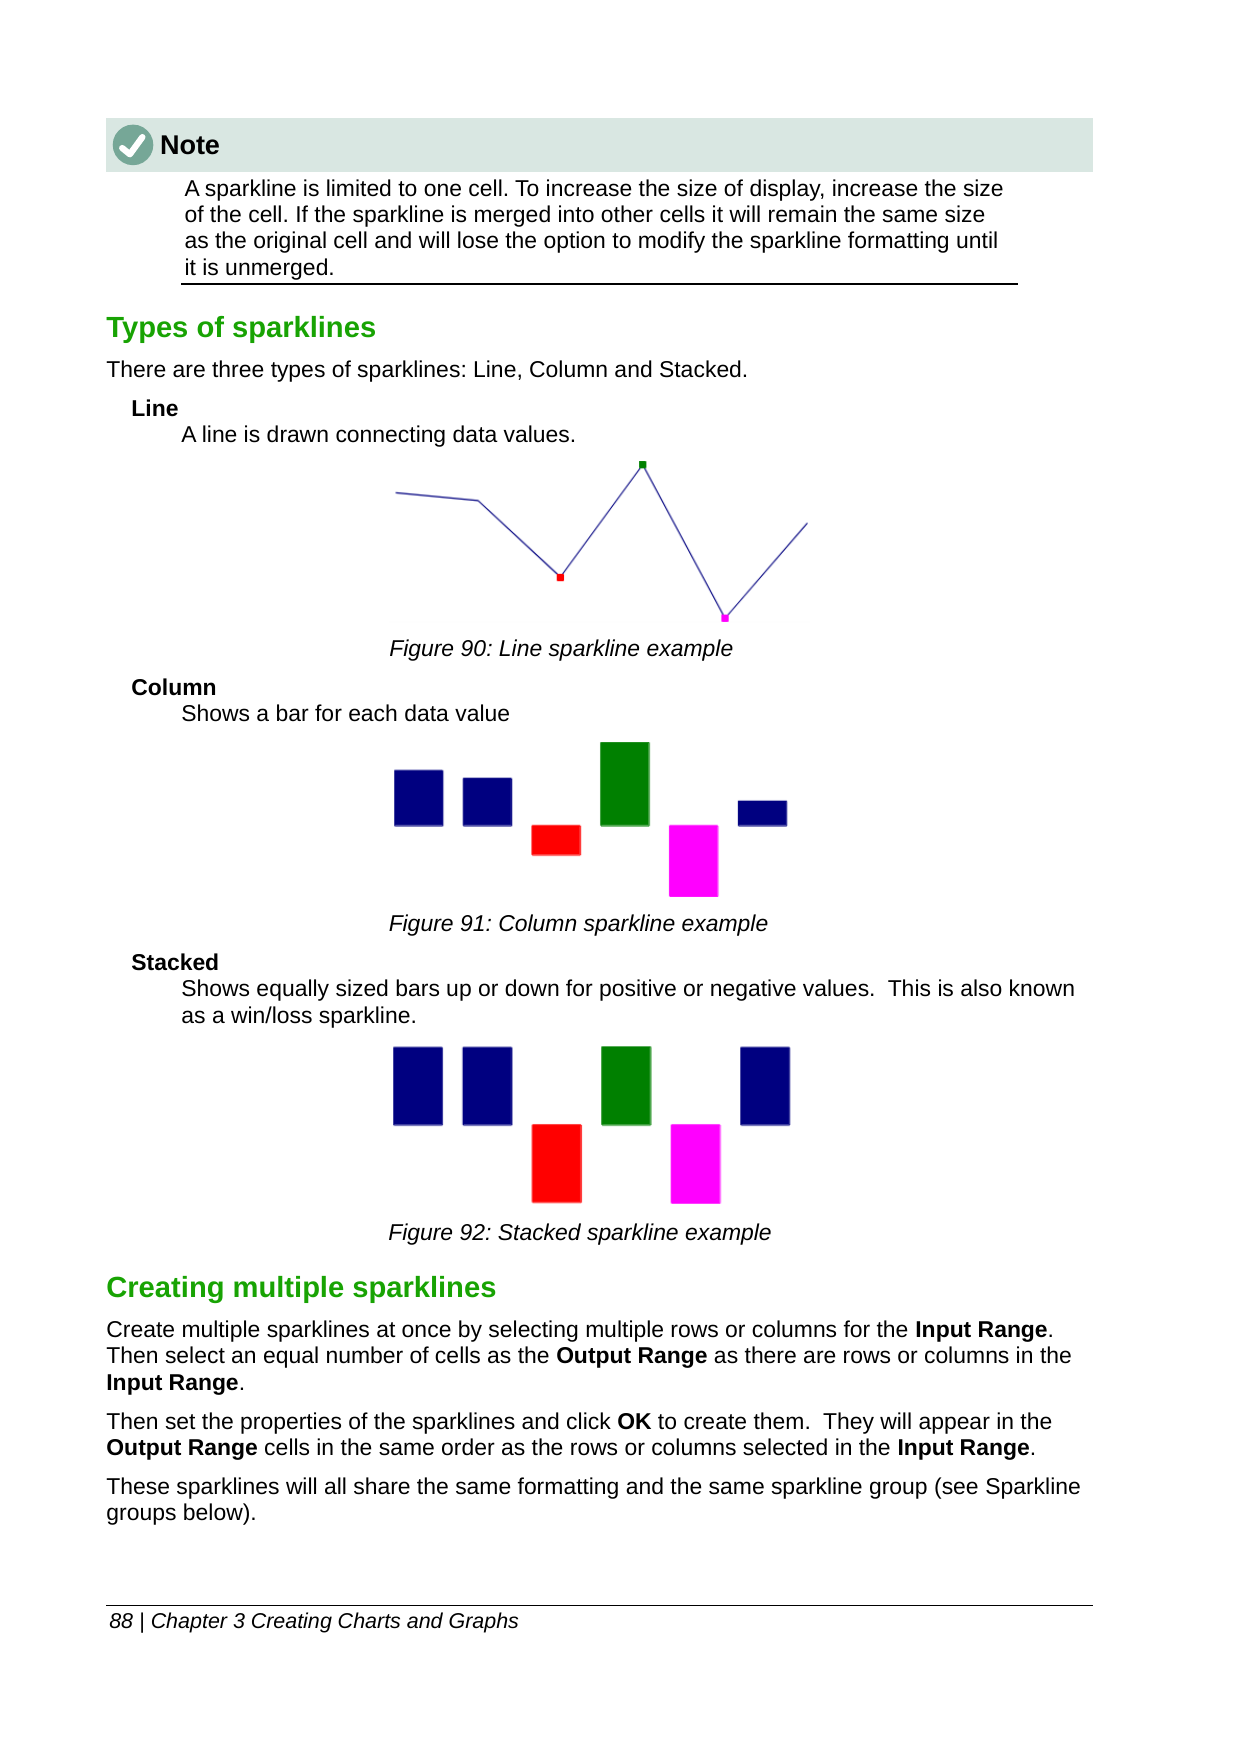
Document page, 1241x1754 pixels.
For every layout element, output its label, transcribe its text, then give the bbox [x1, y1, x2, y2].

subtitle Note [106, 118, 1093, 172]
text There are three types of sparklines: Line, Column and Stacked. [106, 356, 1093, 382]
text Figure 90: Line sparkline example [389, 635, 810, 662]
text Line [131, 395, 1093, 421]
text Stacked [131, 949, 1093, 975]
text A line is drawn connecting data values. [181, 421, 1093, 448]
picture [389, 460, 810, 623]
text Then set the properties of the sparklines and click OK to create them. They will appear in the Output Range cells in the same order as the rows or columns selected in the Input Range. [106, 1408, 1093, 1460]
text Column [131, 674, 1093, 700]
text Shows a bar for each data value [181, 700, 1093, 727]
text A sparkline is limited to one cell. To increase the size of display, increase the size of the cell. If the sparkline is merged into other cells it will remain the same size as the original cell and will lose the option to modify the sparkline formatting until it is unmerged. [181, 172, 1018, 283]
picture [388, 1040, 811, 1207]
text Figure 91: Column sparkline example [388, 910, 810, 936]
text These sparklines will all share the same formatting and the same sparkline group (see Sparkline groups below). [106, 1473, 1093, 1526]
text Create multiple sparklines at once by selecting multiple rows or columns for the Input Range. Then select an equal number of cells as the Output Range as there are rows or columns in the Input Range. [106, 1316, 1093, 1395]
subtitle Types of sparklines [106, 310, 1093, 344]
text Figure 92: Stacked sparkline example [388, 1219, 811, 1245]
text Shows equally sized bars up or down for positive or negative values. This is also known as a win/loss sparkline. [181, 975, 1093, 1028]
picture [388, 739, 811, 898]
subtitle Creating multiple sparklines [106, 1270, 1093, 1303]
